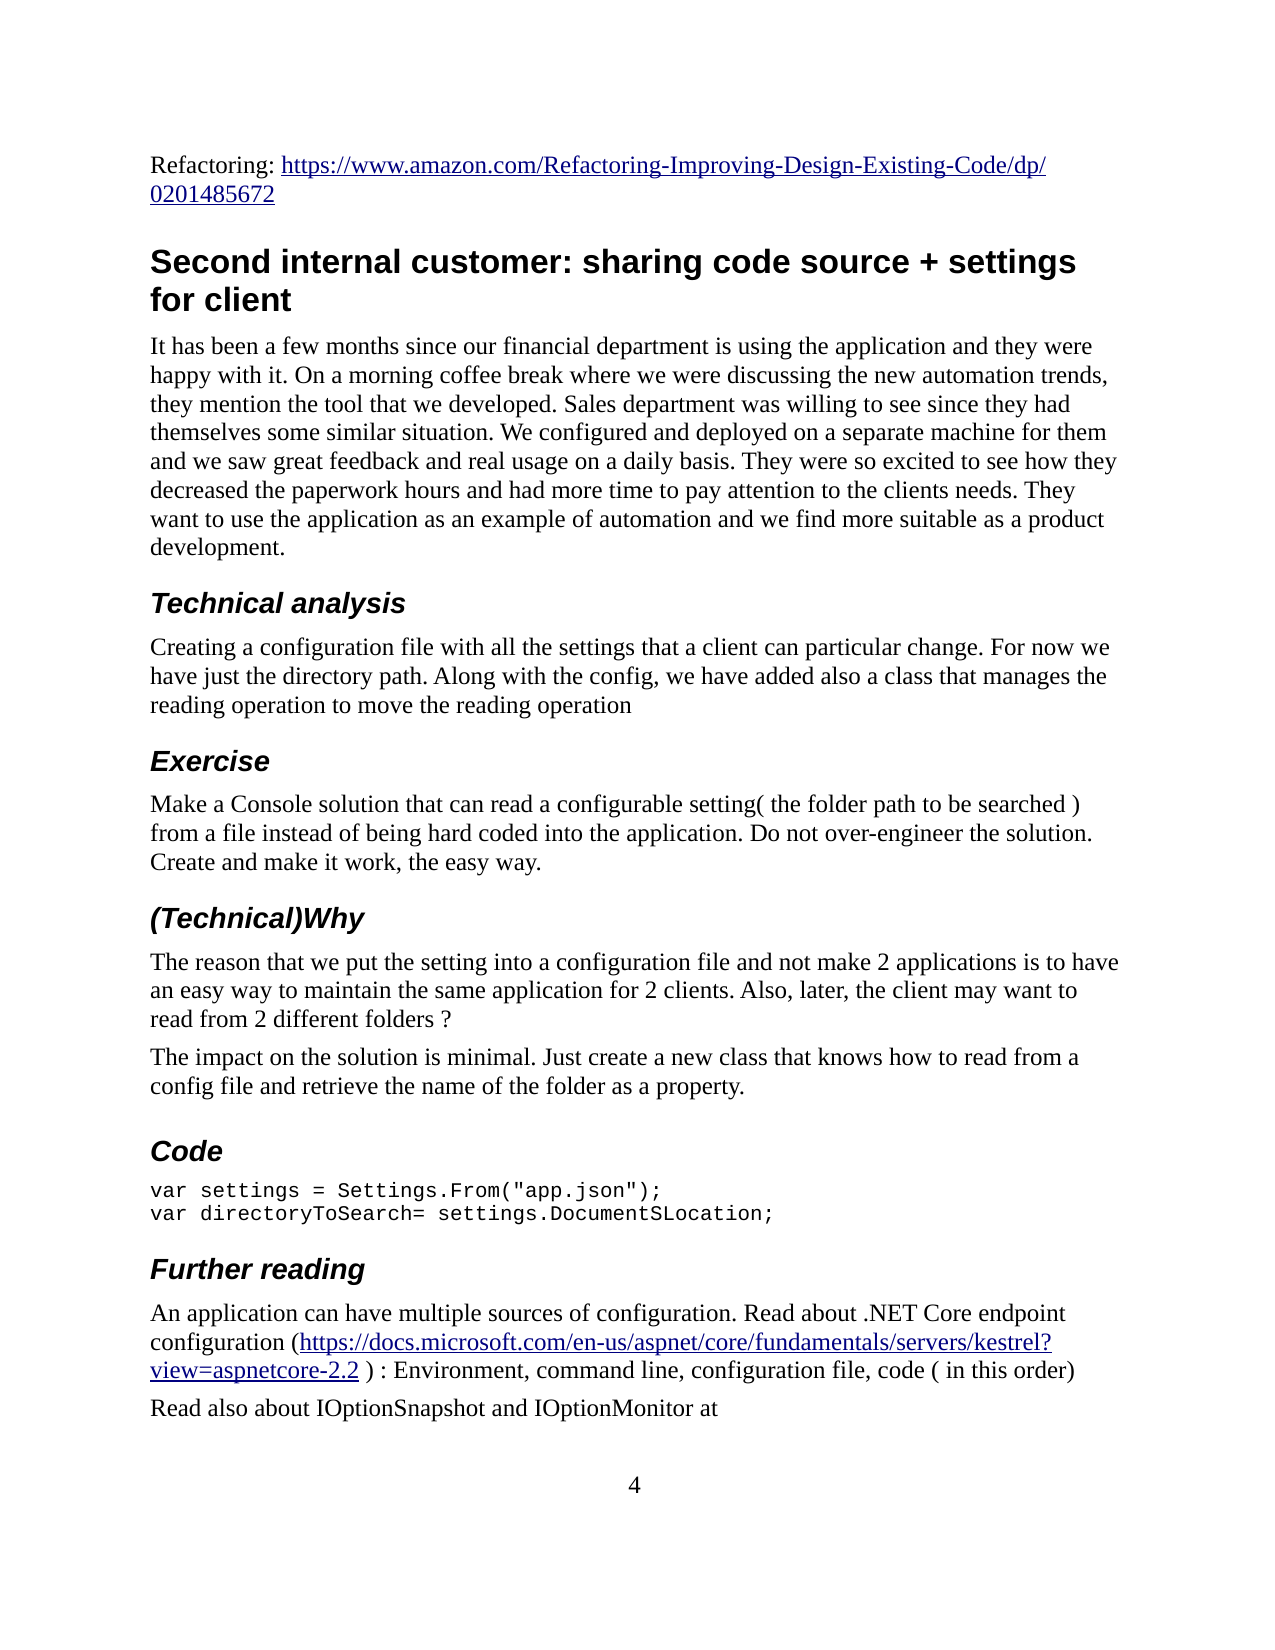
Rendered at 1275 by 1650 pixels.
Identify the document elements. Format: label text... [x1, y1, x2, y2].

text The reason that we put the setting into a configuration file and not make 2 applications is to have an easy way to maintain the same application for 2 clients. Also, later, the client may want to read from 2 different folders ? [150, 947, 1125, 1033]
subtitle Code [150, 1133, 1125, 1167]
text var directoryToSearch= settings.DocumentSLocation; [150, 1203, 1125, 1227]
subtitle Exercise [150, 743, 1125, 777]
text Make a Console solution that can read a configurable setting( the folder path to be searched ) from a file instead of being hard coded into the application. Do not over-engineer the solution. Create and make it work, the easy way. [150, 789, 1125, 876]
text Creating a configuration file with all the settings that a client can particular change. For now we have just the directory path. Along with the config, we have added also a class that manages the reading operation to move the reading operation [150, 632, 1125, 718]
subtitle Second internal customer: sharing code source + settings for client [150, 241, 1125, 319]
text It has been a few months since our financial department is using the application and they were happy with it. On a morning coffee break where we were discussing the new automation trends, they mention the tool that we developed. Sales department was willing to see since they had themselves some similar situation. We configured and deployed on a separate machine for them and we saw great feedback and real usage on a daily basis. They were so excited to see how they decreased the paperwork hours and had more time to pay attention to the clients needs. They want to use the application as an example of automation and we find more suitable as a product development. [150, 331, 1125, 561]
text The impact on the solution is minimal. Just create a new class that knows how to read from a config file and retrieve the name of the folder as a property. [150, 1042, 1125, 1099]
text Read also about IOptionSnapshot and IOptionMonitor at [150, 1393, 1125, 1422]
subtitle Technical analysis [150, 586, 1125, 620]
subtitle Further reading [150, 1252, 1125, 1285]
subtitle (Technical)Why [150, 901, 1125, 934]
text Refactoring: https://www.amazon.com/Refactoring-Improving-Design-Existing-Code/dp/0201485672 [150, 150, 1125, 207]
text var settings = Settings.From("app.json"); [150, 1179, 1125, 1203]
text An application can have multiple sources of configuration. Read about .NET Core endpoint configuration (https://docs.microsoft.com/en-us/aspnet/core/fundamentals/servers/kestrel?view=aspnetcore-2.2 ) : Environment, command line, configuration file, code ( in this order) [150, 1298, 1125, 1384]
